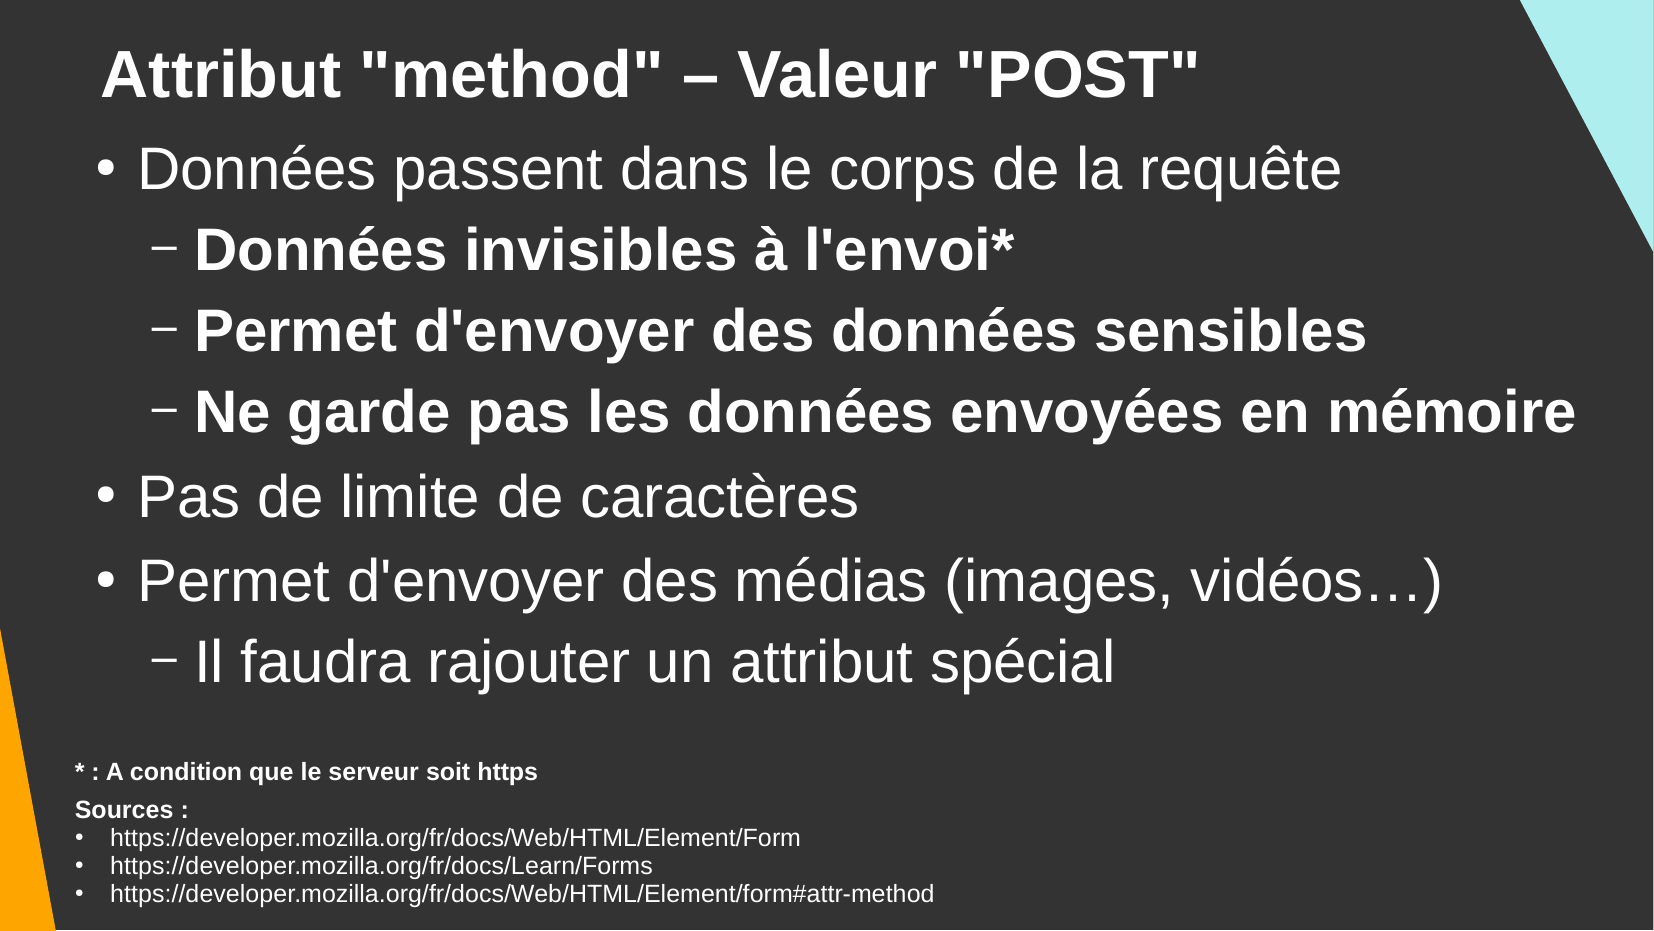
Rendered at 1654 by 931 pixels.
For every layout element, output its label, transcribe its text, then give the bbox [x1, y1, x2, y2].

text_box * : A condition que le serveur soit https [60, 749, 1546, 788]
text_box [0, 628, 56, 931]
text_box [1519, 0, 1654, 254]
text_box Sources : https://developer.mozilla.org/fr/docs/Web/HTML/Element/Form https://developer.mozilla.org/fr/docs/Learn/Forms https://developer.mozilla.org/fr/docs/Web/HTML/Element/form#attr-method [60, 788, 1546, 916]
list Données passent dans le corps de la requête Données invisibles à l'envoi* Permet d'envoyer des données sensibles Ne garde pas les données envoyées en mémoire Pas de limite de caractères Permet d'envoyer des médias (images, vidéos…) Il faudra rajouter un attribut spécial [80, 135, 1605, 709]
title Attribut "method" – Valeur "POST" [82, 37, 1571, 114]
